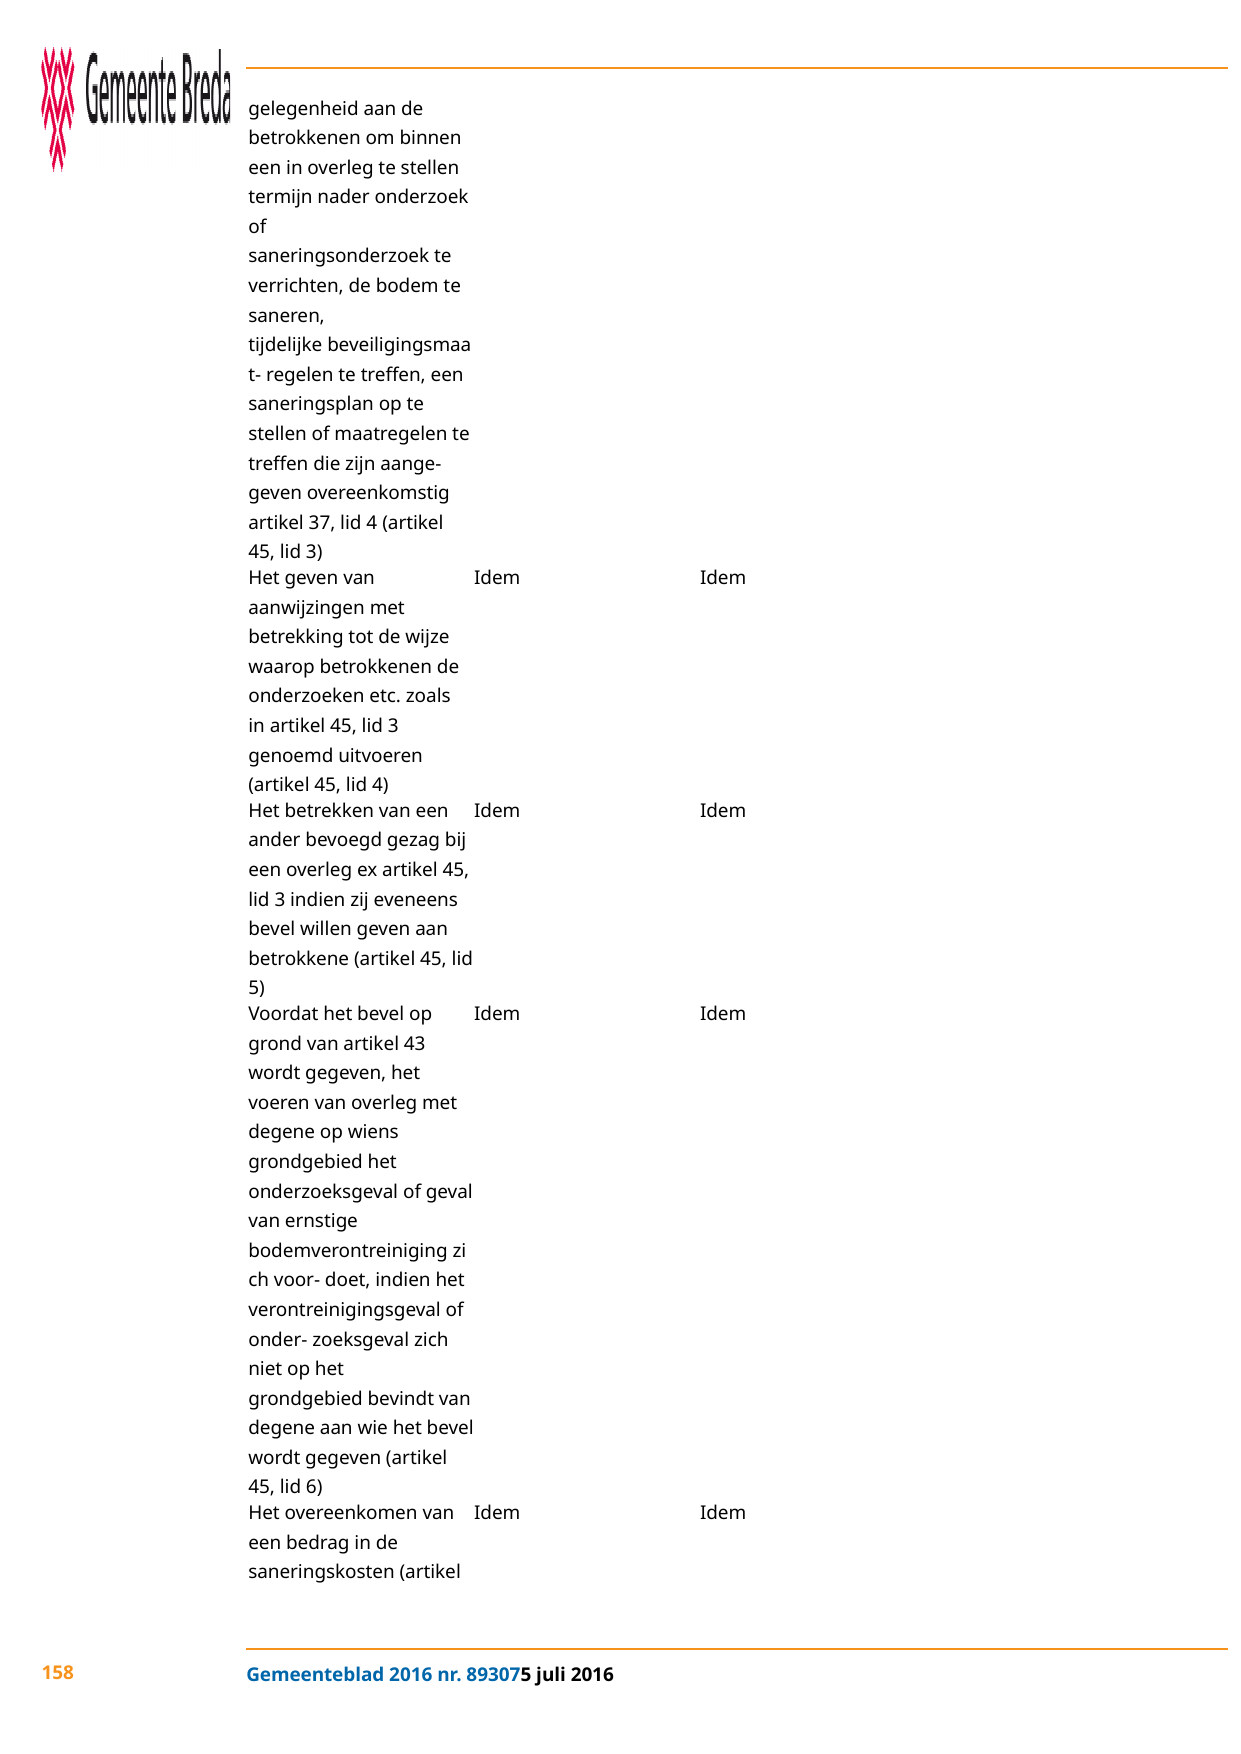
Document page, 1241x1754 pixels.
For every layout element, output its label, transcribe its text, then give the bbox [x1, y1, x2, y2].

table_cell [926, 1499, 1152, 1584]
table_cell Idem [474, 1000, 700, 1499]
table_cell [926, 564, 1152, 797]
table_cell [474, 95, 700, 564]
table_cell Het geven van aanwijzingen met betrekking tot de wijze waarop betrokkenen de onderzoeken etc. zoals in artikel 45, lid 3 genoemd uitvoeren (artikel 45, lid 4) [248, 564, 474, 797]
table_cell Het betrekken van een ander bevoegd gezag bij een overleg ex artikel 45, lid 3 indien zij eveneens bevel willen geven aan betrokkene (artikel 45, lid 5) [248, 797, 474, 1000]
table_cell Idem [474, 797, 700, 1000]
table_cell [926, 1000, 1152, 1499]
picture [41, 47, 231, 172]
table_cell gelegenheid aan de betrokkenen om binnen een in overleg te stellen termijn nader onderzoek of saneringsonderzoek te verrichten, de bodem te saneren, tijdelijke beveiligingsmaat- regelen te treffen, een saneringsplan op te stellen of maatregelen te treffen die zijn aange- geven overeenkomstig artikel 37, lid 4 (artikel 45, lid 3) [248, 95, 474, 564]
table_cell Het overeenkomen van een bedrag in de saneringskosten (artikel [248, 1499, 474, 1584]
table_cell Idem [700, 1499, 926, 1584]
table_cell Idem [474, 564, 700, 797]
table_cell Idem [700, 1000, 926, 1499]
table_cell Idem [700, 797, 926, 1000]
table_cell [926, 797, 1152, 1000]
table_cell Idem [474, 1499, 700, 1584]
table_cell [700, 95, 926, 564]
table_cell Idem [700, 564, 926, 797]
table_cell [926, 95, 1152, 564]
table_cell Voordat het bevel op grond van artikel 43 wordt gegeven, het voeren van overleg met degene op wiens grondgebied het onderzoeksgeval of geval van ernstige bodemverontreiniging zich voor- doet, indien het verontreinigingsgeval of onder- zoeksgeval zich niet op het grondgebied bevindt van degene aan wie het bevel wordt gegeven (artikel 45, lid 6) [248, 1000, 474, 1499]
